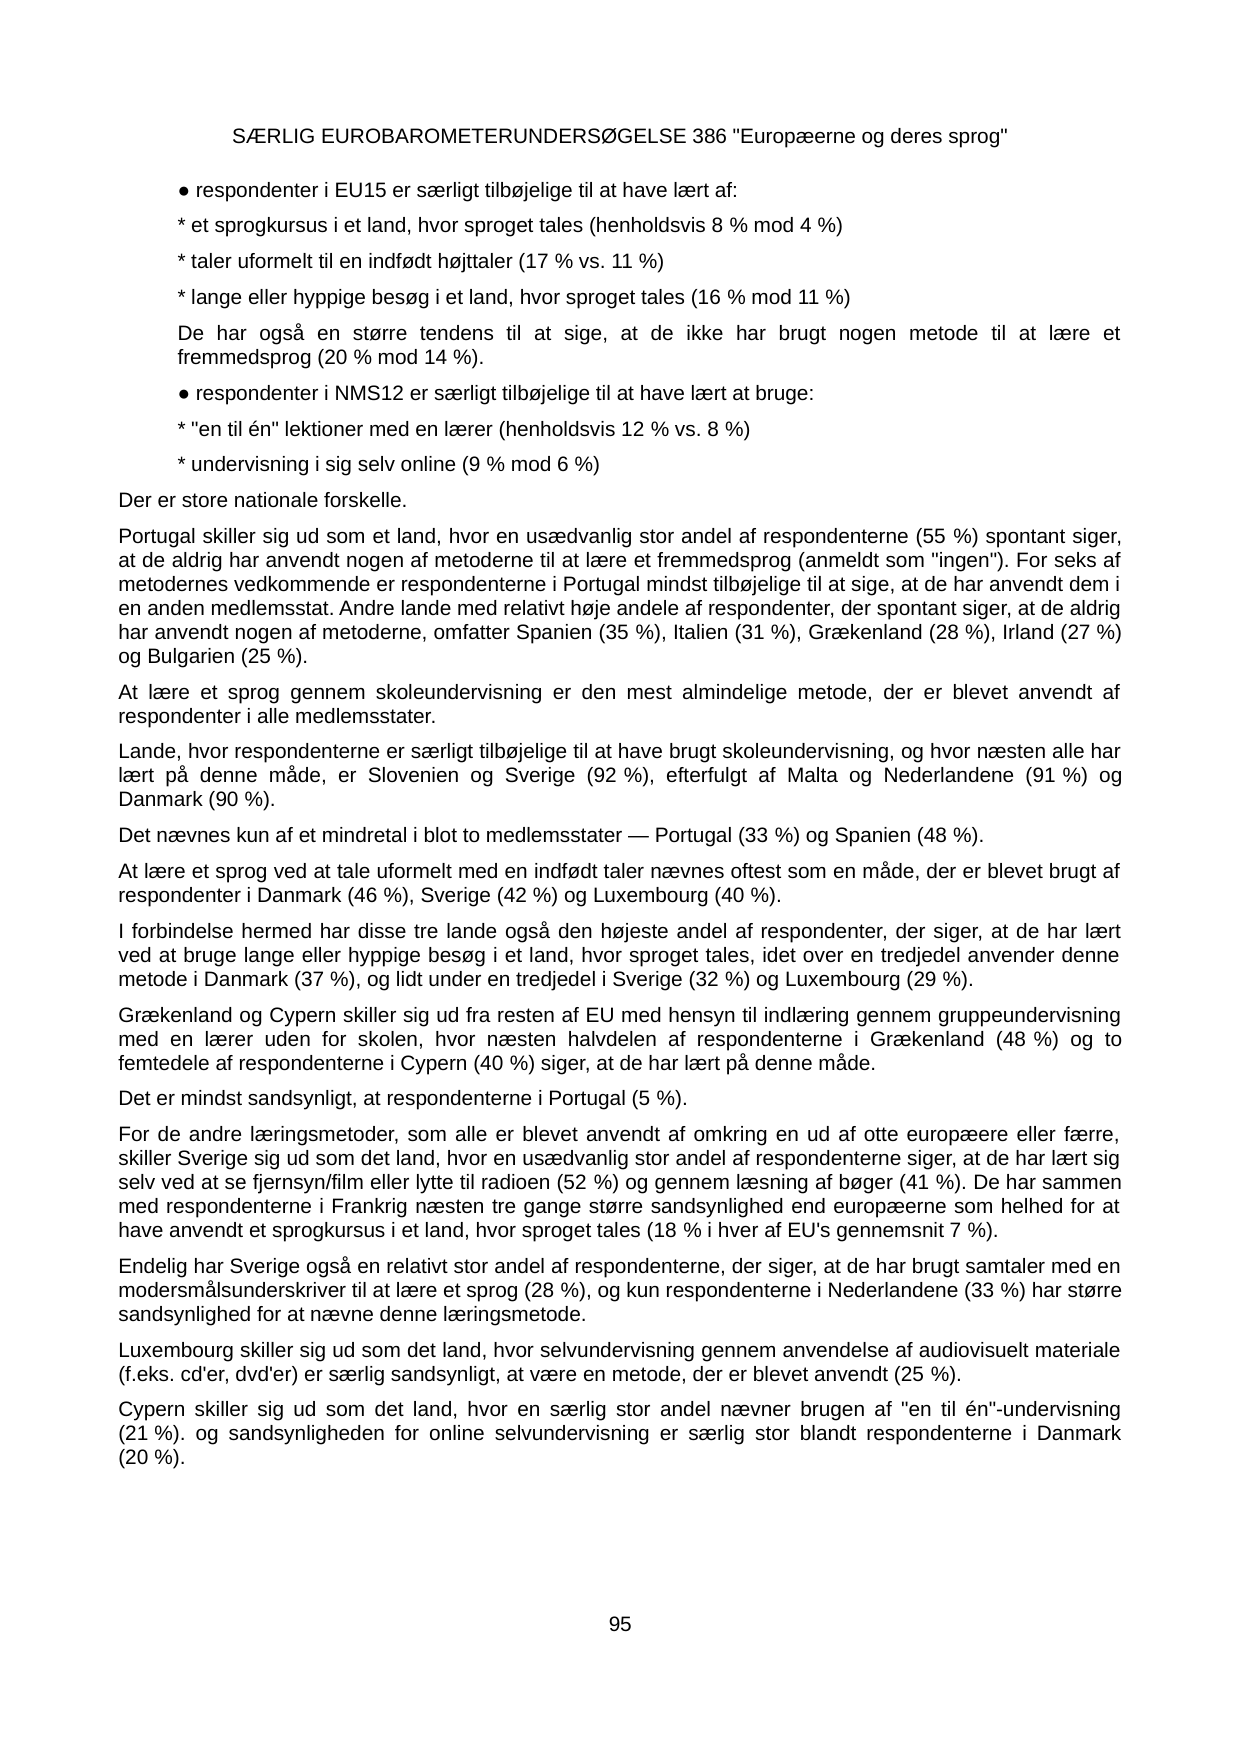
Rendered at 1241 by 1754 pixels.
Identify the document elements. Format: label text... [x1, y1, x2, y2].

text Endelig har Sverige også en relativt stor andel af respondenterne, der siger, at de har brugt samtaler med en modersmålsunderskriver til at lære et sprog (28 %), og kun respondenterne i Nederlandene (33 %) har større sandsynlighed for at nævne denne læringsmetode. [118, 1254, 1122, 1326]
text * undervisning i sig selv online (9 % mod 6 %) [177, 452, 1122, 476]
text Der er store nationale forskelle. [118, 488, 1122, 512]
text ● respondenter i NMS12 er særligt tilbøjelige til at have lært at bruge: [177, 381, 1122, 404]
text * et sprogkursus i et land, hvor sproget tales (henholdsvis 8 % mod 4 %) [177, 213, 1122, 237]
text Grækenland og Cypern skiller sig ud fra resten af EU med hensyn til indlæring gennem gruppeundervisning med en lærer uden for skolen, hvor næsten halvdelen af respondenterne i Grækenland (48 %) og to femtedele af respondenterne i Cypern (40 %) siger, at de har lært på denne måde. [118, 1002, 1122, 1074]
text Portugal skiller sig ud som et land, hvor en usædvanlig stor andel af respondenterne (55 %) spontant siger, at de aldrig har anvendt nogen af metoderne til at lære et fremmedsprog (anmeldt som "ingen"). For seks af metodernes vedkommende er respondenterne i Portugal mindst tilbøjelige til at sige, at de har anvendt dem i en anden medlemsstat. Andre lande med relativt høje andele af respondenter, der spontant siger, at de aldrig har anvendt nogen af metoderne, omfatter Spanien (35 %), Italien (31 %), Grækenland (28 %), Irland (27 %) og Bulgarien (25 %). [118, 524, 1122, 668]
text Lande, hvor respondenterne er særligt tilbøjelige til at have brugt skoleundervisning, og hvor næsten alle har lært på denne måde, er Slovenien og Sverige (92 %), efterfulgt af Malta og Nederlandene (91 %) og Danmark (90 %). [118, 739, 1122, 811]
text At lære et sprog ved at tale uformelt med en indfødt taler nævnes oftest som en måde, der er blevet brugt af respondenter i Danmark (46 %), Sverige (42 %) og Luxembourg (40 %). [118, 859, 1122, 907]
text For de andre læringsmetoder, som alle er blevet anvendt af omkring en ud af otte europæere eller færre, skiller Sverige sig ud som det land, hvor en usædvanlig stor andel af respondenterne siger, at de har lært sig selv ved at se fjernsyn/film eller lytte til radioen (52 %) og gennem læsning af bøger (41 %). De har sammen med respondenterne i Frankrig næsten tre gange større sandsynlighed end europæerne som helhed for at have anvendt et sprogkursus i et land, hvor sproget tales (18 % i hver af EU's gennemsnit 7 %). [118, 1122, 1122, 1242]
text * "en til én" lektioner med en lærer (henholdsvis 12 % vs. 8 %) [177, 416, 1122, 440]
text Cypern skiller sig ud som det land, hvor en særlig stor andel nævner brugen af "en til én"-undervisning (21 %). og sandsynligheden for online selvundervisning er særlig stor blandt respondenterne i Danmark (20 %). [118, 1397, 1122, 1469]
text Luxembourg skiller sig ud som det land, hvor selvundervisning gennem anvendelse af audiovisuelt materiale (f.eks. cd'er, dvd'er) er særlig sandsynligt, at være en metode, der er blevet anvendt (25 %). [118, 1337, 1122, 1385]
text De har også en større tendens til at sige, at de ikke har brugt nogen metode til at lære et fremmedsprog (20 % mod 14 %). [177, 321, 1122, 369]
text I forbindelse hermed har disse tre lande også den højeste andel af respondenter, der siger, at de har lært ved at bruge lange eller hyppige besøg i et land, hvor sproget tales, idet over en tredjedel anvender denne metode i Danmark (37 %), og lidt under en tredjedel i Sverige (32 %) og Luxembourg (29 %). [118, 919, 1122, 991]
text * lange eller hyppige besøg i et land, hvor sproget tales (16 % mod 11 %) [177, 285, 1122, 309]
text Det nævnes kun af et mindretal i blot to medlemsstater — Portugal (33 %) og Spanien (48 %). [118, 823, 1122, 847]
text Det er mindst sandsynligt, at respondenterne i Portugal (5 %). [118, 1086, 1122, 1110]
text ● respondenter i EU15 er særligt tilbøjelige til at have lært af: [177, 177, 1122, 201]
text At lære et sprog gennem skoleundervisning er den mest almindelige metode, der er blevet anvendt af respondenter i alle medlemsstater. [118, 679, 1122, 727]
text * taler uformelt til en indfødt højttaler (17 % vs. 11 %) [177, 249, 1122, 273]
